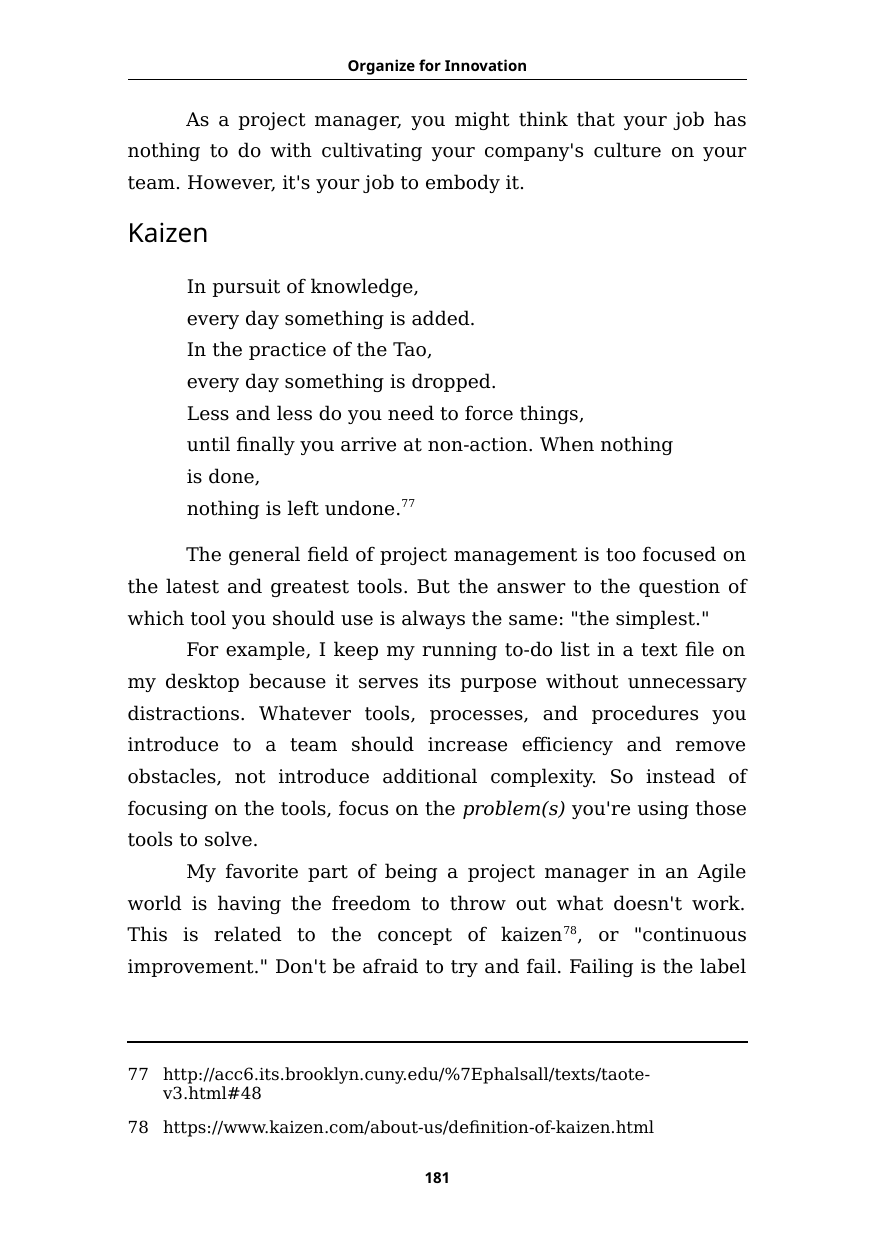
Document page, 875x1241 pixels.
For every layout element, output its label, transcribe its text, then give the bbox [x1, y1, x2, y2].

subtitle Kaizen [127, 218, 747, 249]
text The general field of project management is too focused on the latest and greatest tools. But the answer to the question of which tool you should use is always the same: "the simplest." [127, 544, 747, 630]
text As a project manager, you might think that your job has nothing to do with cultivating your company's culture on your team. However, it's your job to embody it. [127, 109, 747, 194]
text In pursuit of knowledge, every day something is added. In the practice of the Tao, every day something is dropped. Less and less do you need to force things, until finally you arrive at non-action. When nothing is done, nothing is left undone. [187, 276, 688, 520]
text My favorite part of being a project manager in an Agile world is having the freedom to throw out what doesn't work. This is related to the concept of kaizen, or "continuous improvement." Don't be afraid to try and fail. Failing is the label [127, 861, 747, 978]
text For example, I keep my running to-do list in a text file on my desktop because it serves its purpose without unnecessary distractions. Whatever tools, processes, and procedures you introduce to a team should increase efficiency and remove obstacles, not introduce additional complexity. So instead of focusing on the tools, focus on the problem(s) you're using those tools to solve. [127, 639, 747, 851]
text https://www.kaizen.com/about-us/definition-of-kaizen.html [127, 1118, 747, 1138]
text http://acc6.its.brooklyn.cuny.edu/%7Ephalsall/texts/taote-v3.html#48 [127, 1064, 747, 1103]
